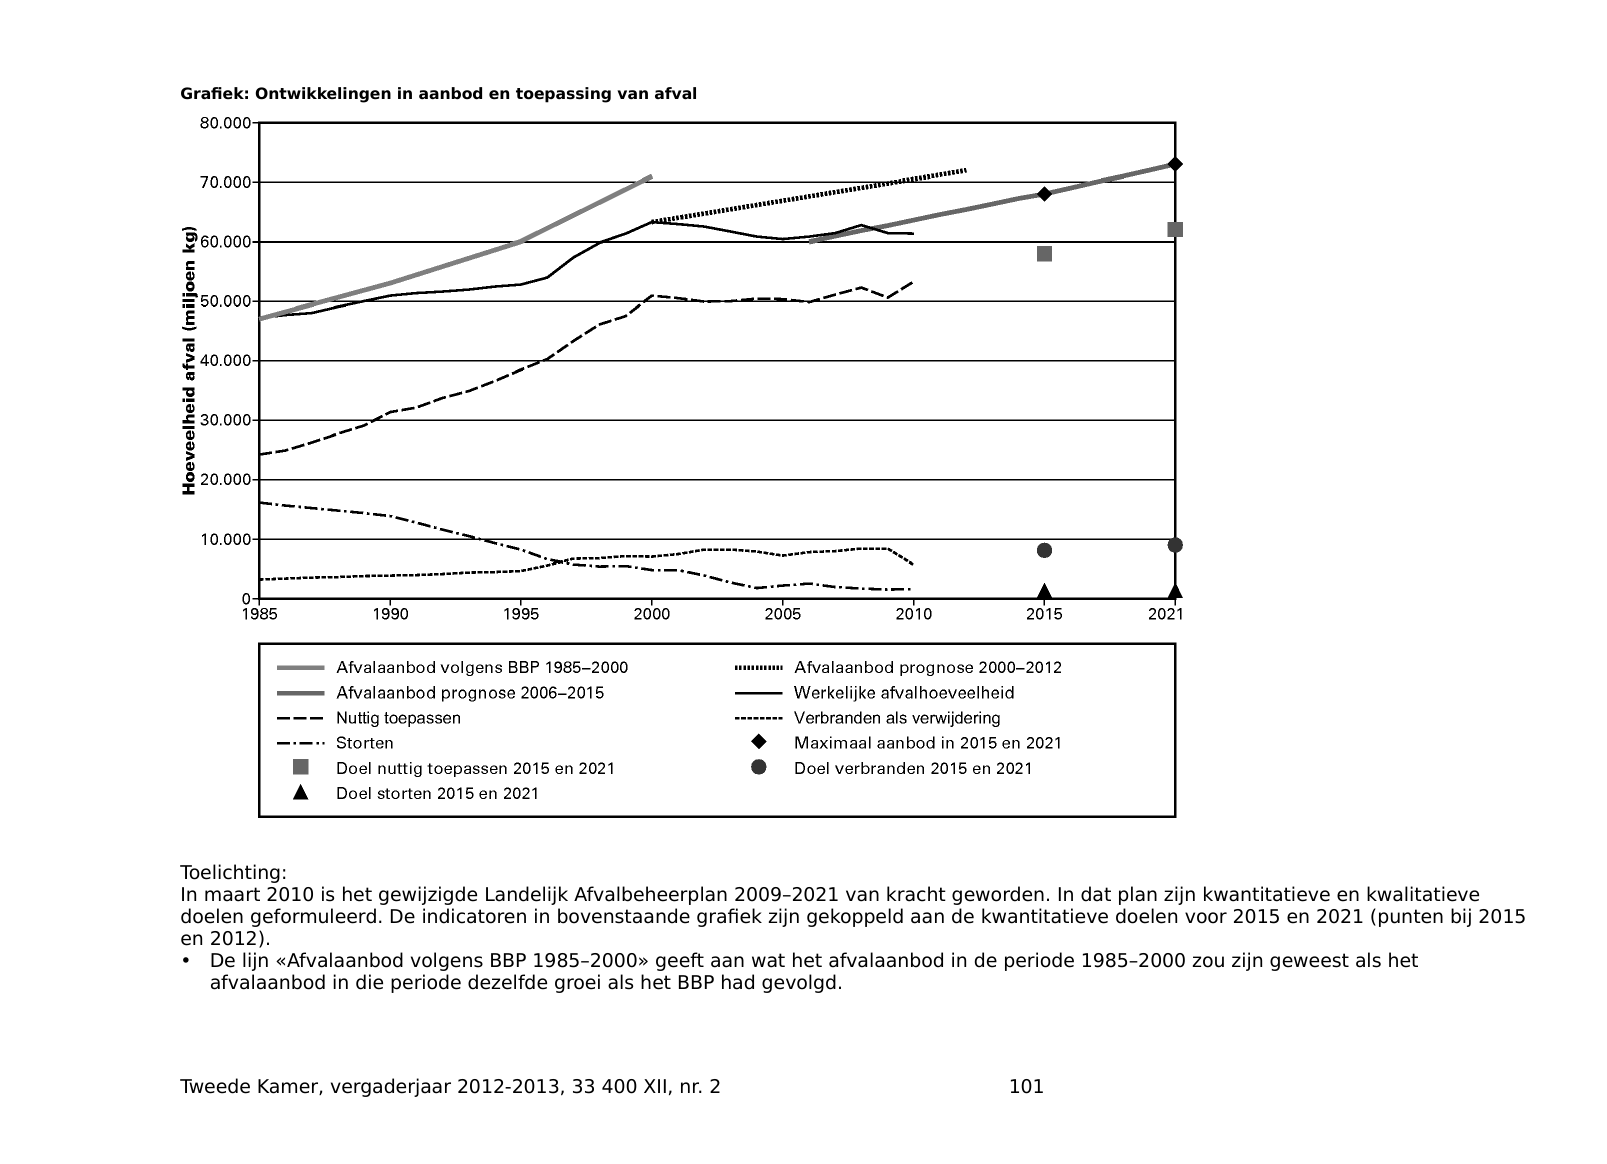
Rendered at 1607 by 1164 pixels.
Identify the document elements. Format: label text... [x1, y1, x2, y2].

text Toelichting: [180, 862, 1529, 884]
picture [180, 115, 1184, 818]
text • De lijn «Afvalaanbod volgens BBP 1985–2000» geeft aan wat het afvalaanbod in de periode 1985–2000 zou zijn geweest als het afvalaanbod in die periode dezelfde groei als het BBP had gevolgd. [180, 950, 1529, 994]
text In maart 2010 is het gewijzigde Landelijk Afvalbeheerplan 2009–2021 van kracht geworden. In dat plan zijn kwantitatieve en kwalitatieve doelen geformuleerd. De indicatoren in bovenstaande grafiek zijn gekoppeld aan de kwantitatieve doelen voor 2015 en 2021 (punten bij 2015 en 2012). [180, 884, 1529, 950]
text Grafiek: Ontwikkelingen in aanbod en toepassing van afval [180, 85, 1184, 103]
